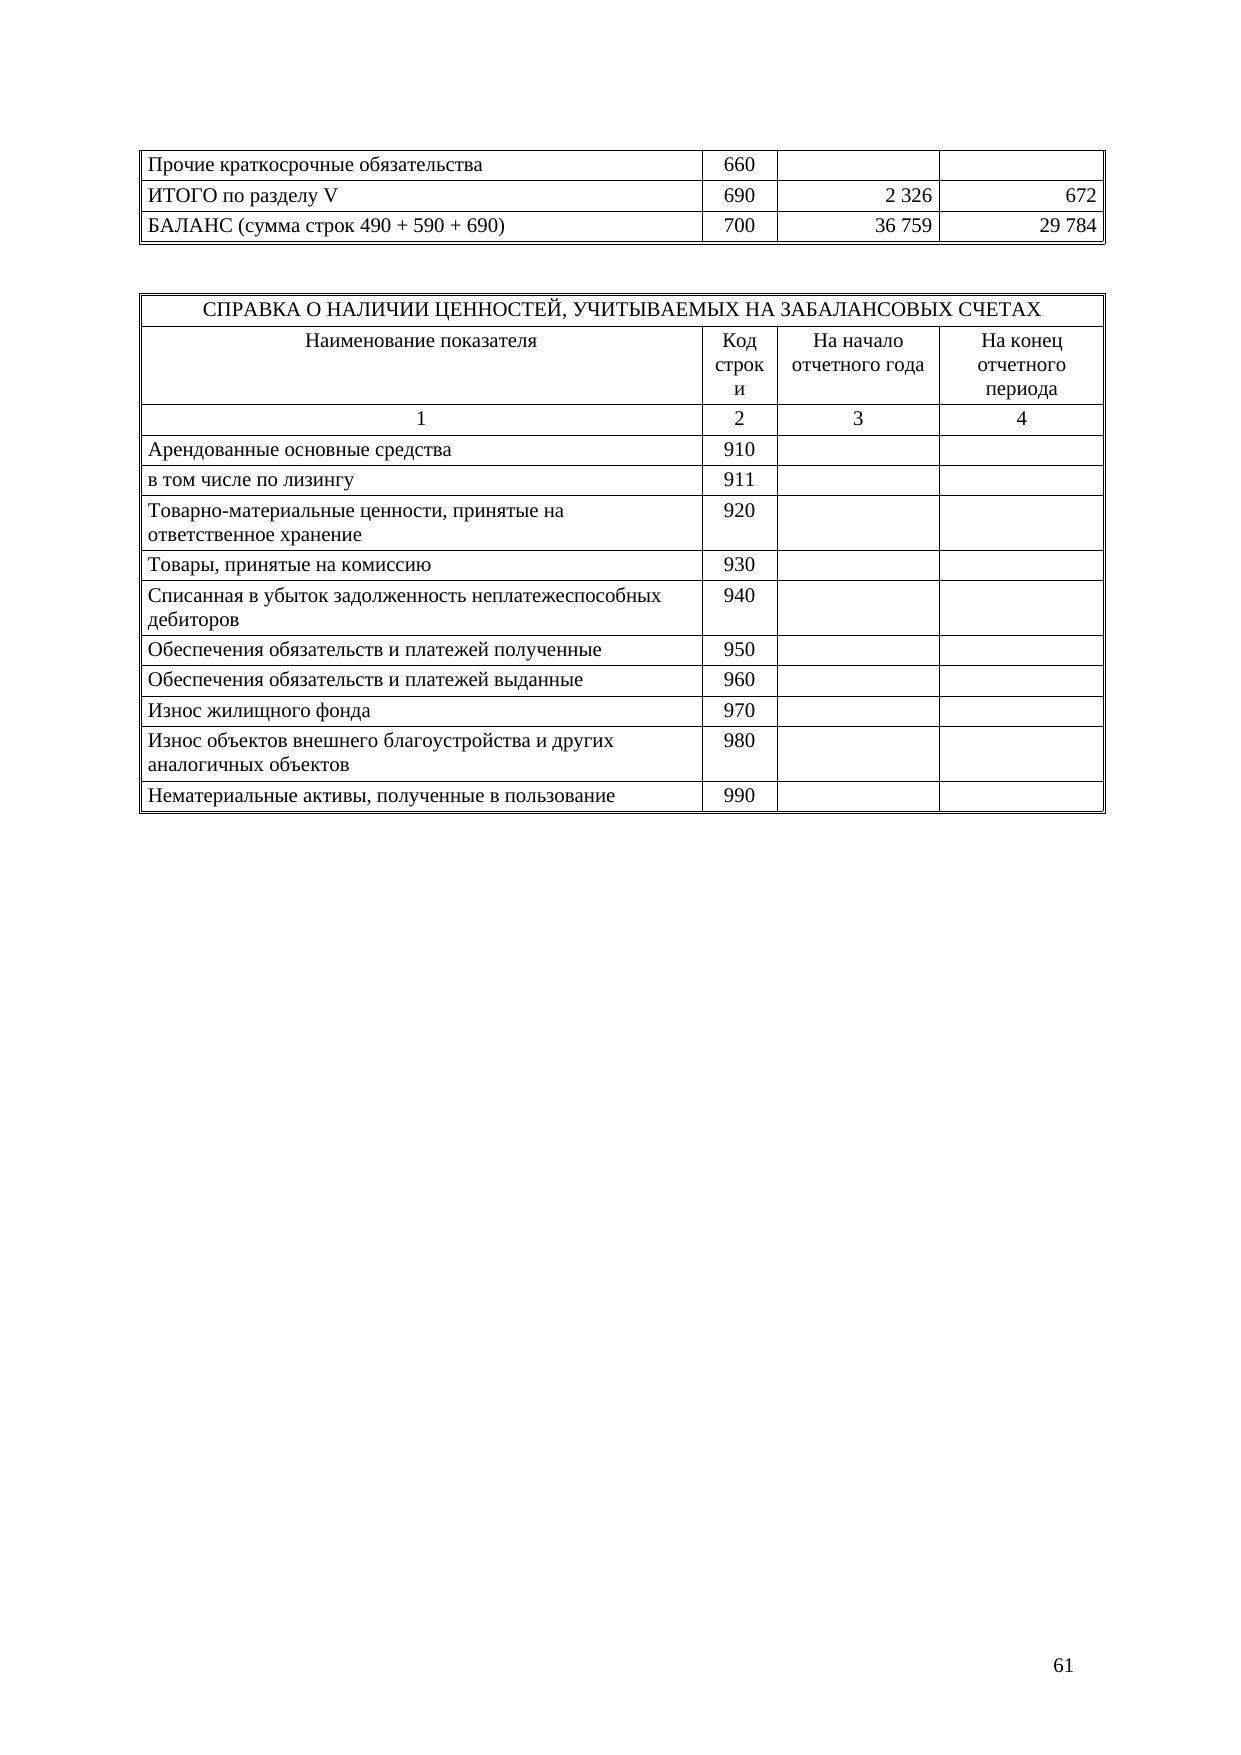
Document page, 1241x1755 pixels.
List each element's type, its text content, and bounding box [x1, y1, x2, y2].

table_cell 672 [940, 181, 1103, 211]
table_cell [778, 551, 939, 580]
table_cell Износ объектов внешнего благоустройства и других аналогичных объектов [142, 727, 702, 781]
table_cell 690 [703, 181, 777, 211]
table_cell в том числе по лизингу [142, 466, 702, 495]
table_cell [940, 151, 1103, 180]
table_cell 700 [703, 212, 777, 241]
table_cell Нематериальные активы, полученные в пользование [142, 782, 702, 811]
table_cell [778, 636, 939, 665]
table_cell Код строки [703, 327, 777, 404]
table_cell Товары, принятые на комиссию [142, 551, 702, 580]
table_cell [940, 496, 1103, 550]
table_cell [940, 782, 1103, 811]
table_cell 920 [703, 496, 777, 550]
table_cell 910 [703, 436, 777, 465]
table_header СПРАВКА О НАЛИЧИИ ЦЕННОСТЕЙ, УЧИТЫВАЕМЫХ НА ЗАБАЛАНСОВЫХ СЧЕТАХ [142, 296, 1103, 326]
table_cell [778, 666, 939, 696]
table_cell Товарно-материальные ценности, принятые на ответственное хранение [142, 496, 702, 550]
table_cell [778, 697, 939, 726]
table_cell [778, 496, 939, 550]
table_cell 911 [703, 466, 777, 495]
table_cell 2 [703, 405, 777, 434]
table_cell [778, 581, 939, 635]
table_cell 930 [703, 551, 777, 580]
table_cell [940, 666, 1103, 696]
table_cell На начало отчетного года [778, 327, 939, 404]
table_cell [778, 727, 939, 781]
table_cell [778, 466, 939, 495]
table_cell Обеспечения обязательств и платежей полученные [142, 636, 702, 665]
table_cell ИТОГО по разделу V [142, 181, 702, 211]
table_cell 940 [703, 581, 777, 635]
table_cell Износ жилищного фонда [142, 697, 702, 726]
table_cell 29 784 [940, 212, 1103, 241]
table_cell [940, 436, 1103, 465]
table_cell [778, 436, 939, 465]
table_cell 3 [778, 405, 939, 434]
table_cell 960 [703, 666, 777, 696]
table_cell 36 759 [778, 212, 939, 241]
table_cell Списанная в убыток задолженность неплатежеспособных дебиторов [142, 581, 702, 635]
table_cell [778, 782, 939, 811]
table_cell 660 [703, 151, 777, 180]
table_cell 2 326 [778, 181, 939, 211]
table_cell 4 [940, 405, 1103, 434]
table_cell Прочие краткосрочные обязательства [142, 151, 702, 180]
table_cell [940, 551, 1103, 580]
table_cell 970 [703, 697, 777, 726]
table_cell [940, 636, 1103, 665]
table_cell Наименование показателя [142, 327, 702, 404]
table_cell На конец отчетного периода [940, 327, 1103, 404]
table_cell [940, 697, 1103, 726]
table_cell 1 [142, 405, 702, 434]
table_cell [940, 581, 1103, 635]
table_cell 980 [703, 727, 777, 781]
table_cell 990 [703, 782, 777, 811]
table_cell Обеспечения обязательств и платежей выданные [142, 666, 702, 696]
table_cell 950 [703, 636, 777, 665]
table_cell [778, 151, 939, 180]
table_cell Арендованные основные средства [142, 436, 702, 465]
table_cell [940, 466, 1103, 495]
table_cell [940, 727, 1103, 781]
table_cell БАЛАНС (сумма строк 490 + 590 + 690) [142, 212, 702, 241]
